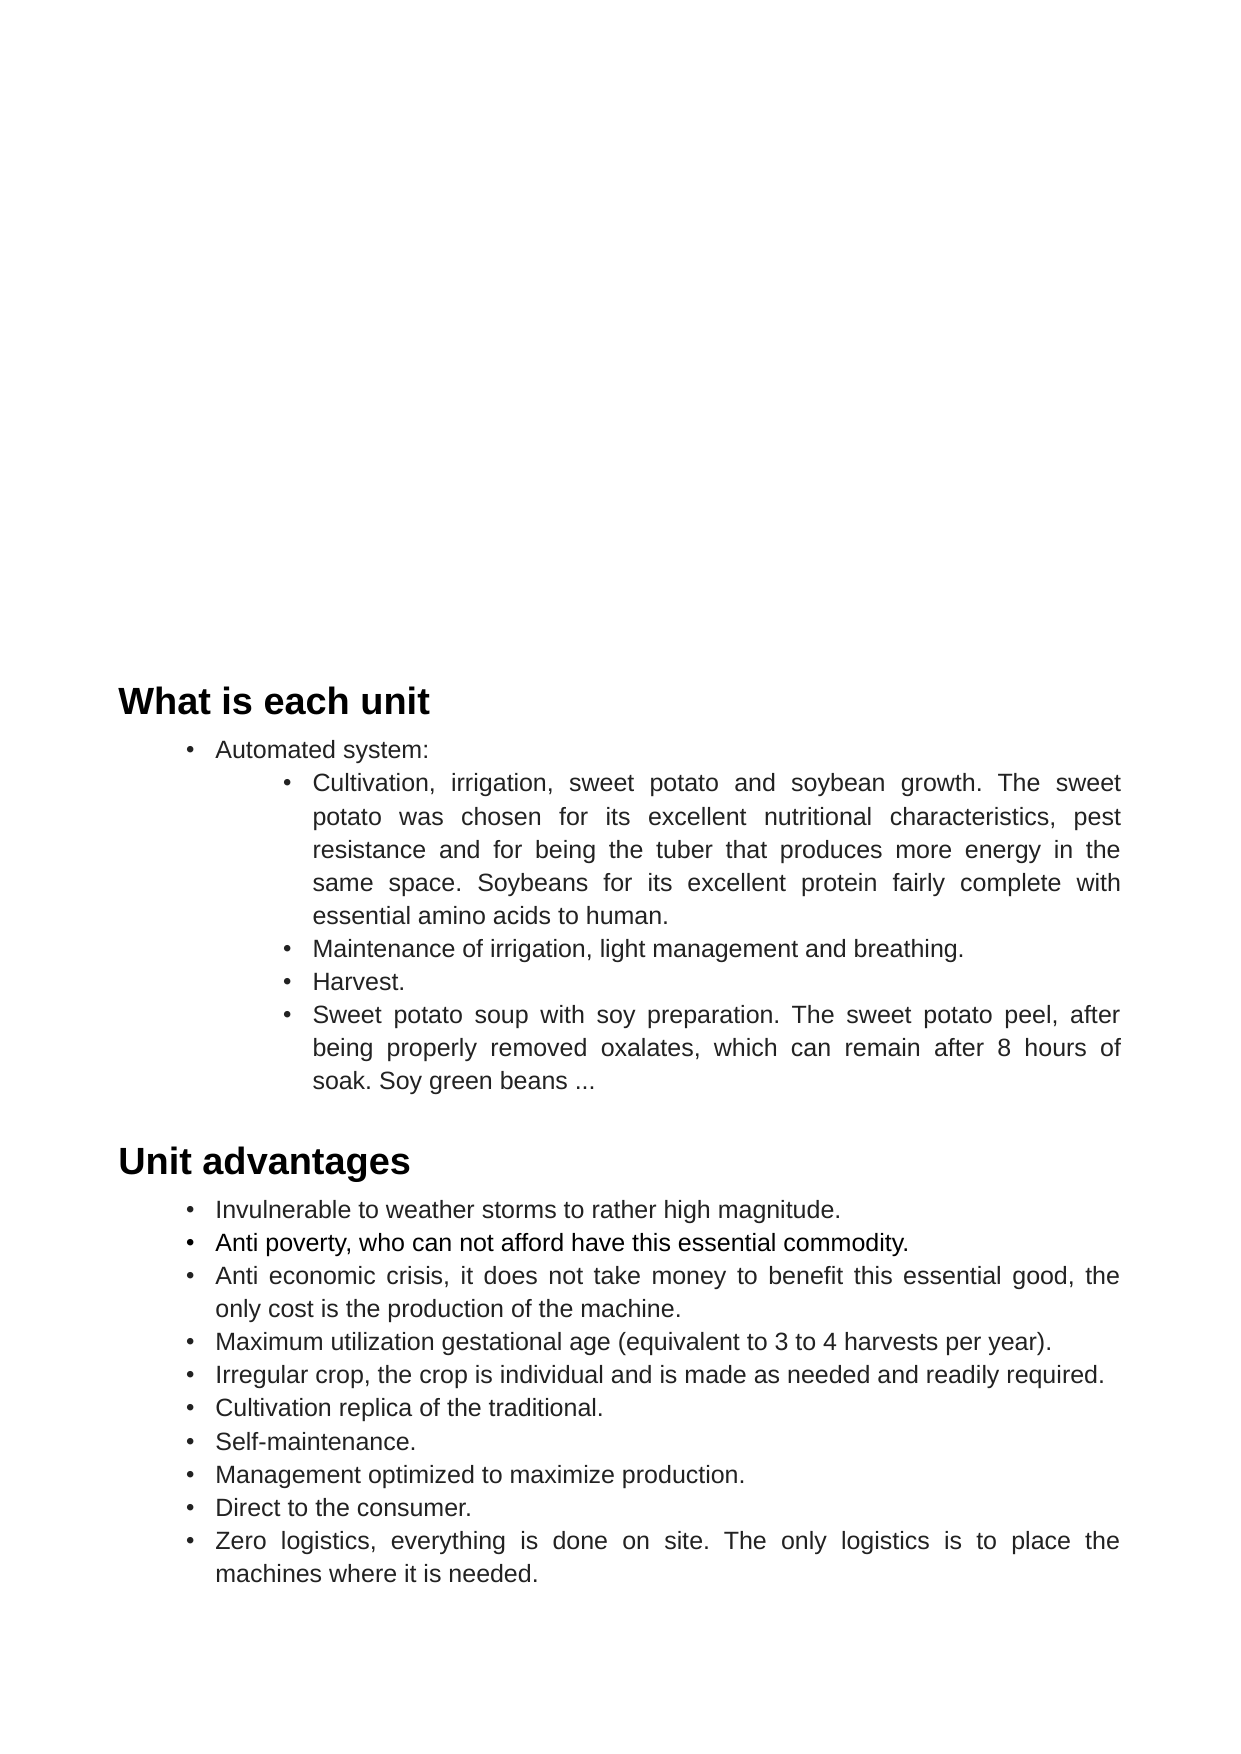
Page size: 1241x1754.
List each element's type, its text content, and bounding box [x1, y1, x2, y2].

list Direct to the consumer. [186, 1493, 1122, 1522]
list Self-maintenance. [186, 1427, 1122, 1455]
list Automated system: [186, 735, 1122, 764]
list Cultivation replica of the traditional. [186, 1393, 1122, 1422]
list Invulnerable to weather storms to rather high magnitude. [186, 1195, 1122, 1224]
subtitle What is each unit [118, 679, 1122, 723]
list Irregular crop, the crop is individual and is made as needed and readily required. [186, 1360, 1122, 1389]
list Anti economic crisis, it does not take money to benefit this essential good, the only cost is the production of the machine. [186, 1261, 1122, 1323]
list Anti poverty, who can not afford have this essential commodity. [186, 1228, 1122, 1257]
list Sweet potato soup with soy preparation. The sweet potato peel, after being properly removed oxalates, which can remain after 8 hours of soak. Soy green beans ... [283, 1000, 1122, 1095]
list Cultivation, irrigation, sweet potato and soybean growth. The sweet potato was chosen for its excellent nutritional characteristics, pest resistance and for being the tuber that produces more energy in the same space. Soybeans for its excellent protein fairly complete with essential amino acids to human. [283, 768, 1122, 929]
list Maximum utilization gestational age (equivalent to 3 to 4 harvests per year). [186, 1327, 1122, 1356]
list Maintenance of irrigation, light management and breathing. [283, 934, 1122, 962]
list Zero logistics, everything is done on site. The only logistics is to place the machines where it is needed. [186, 1526, 1122, 1588]
list Harvest. [283, 967, 1122, 996]
list Management optimized to maximize production. [186, 1460, 1122, 1488]
subtitle Unit advantages [118, 1139, 1122, 1182]
